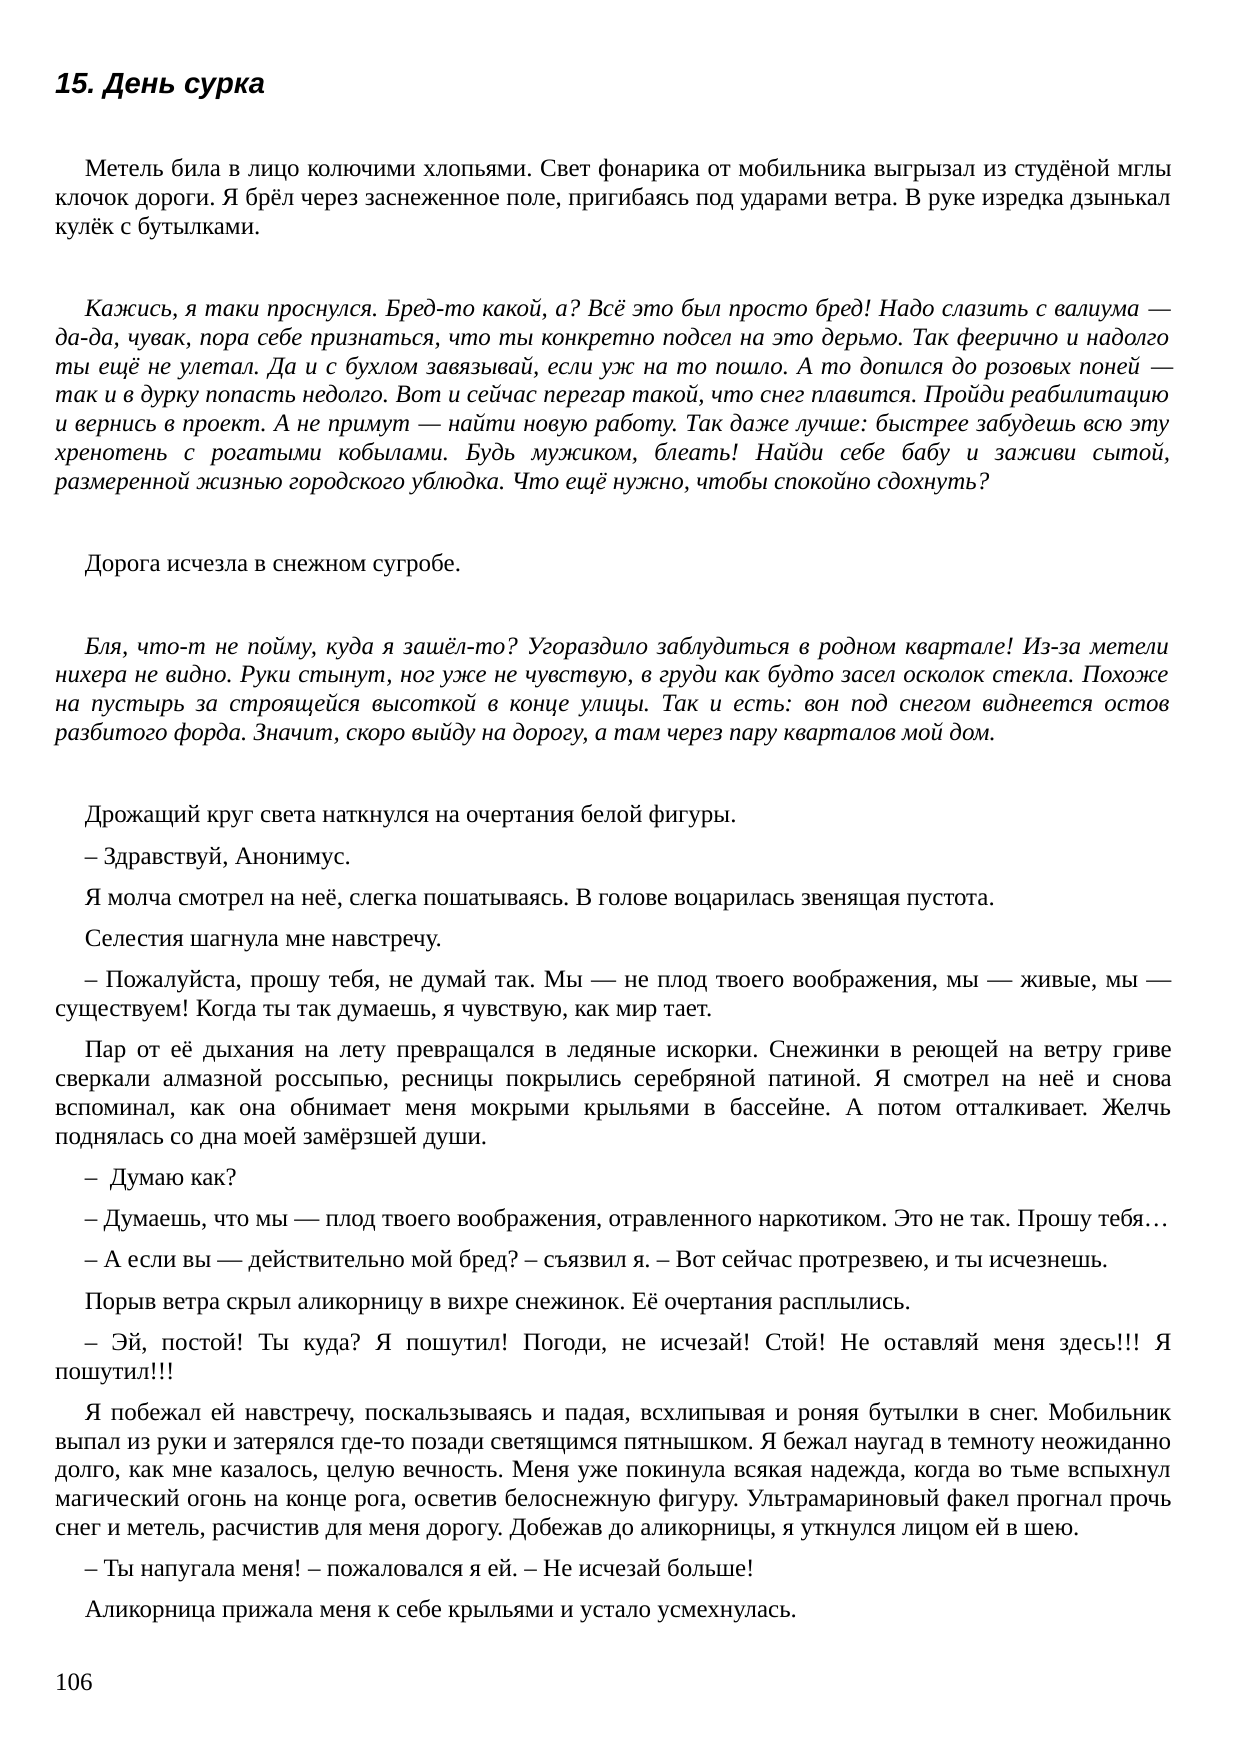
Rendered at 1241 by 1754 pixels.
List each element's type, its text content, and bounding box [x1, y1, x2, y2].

subtitle 15. День сурка [55, 66, 1173, 99]
text Селестия шагнула мне навстречу. [55, 923, 1173, 952]
text Я молча смотрел на неё, слегка пошатываясь. В голове воцарилась звенящая пустота. [55, 882, 1173, 911]
text – Пожалуйста, прошу тебя, не думай так. Мы — не плод твоего воображения, мы — живые, мы — существуем! Когда ты так думаешь, я чувствую, как мир тает. [55, 964, 1173, 1022]
text Аликорница прижала меня к себе крыльями и устало усмехнулась. [55, 1594, 1173, 1623]
text Бля, что-т не пойму, куда я зашёл-то? Угораздило заблудиться в родном квартале! Из-за метели нихера не видно. Руки стынут, ног уже не чувствую, в груди как будто засел осколок стекла. Похоже на пустырь за строящейся высоткой в конце улицы. Так и есть: вон под снегом виднеется остов разбитого форда. Значит, скоро выйду на дорогу, а там через пару кварталов мой дом. [55, 631, 1173, 746]
text – Здравствуй, Анонимус. [55, 841, 1173, 869]
text – Ты напугала меня! – пожаловался я ей. – Не исчезай больше! [55, 1553, 1173, 1582]
text Я побежал ей навстречу, поскальзываясь и падая, всхлипывая и роняя бутылки в снег. Мобильник выпал из руки и затерялся где-то позади светящимся пятнышком. Я бежал наугад в темноту неожиданно долго, как мне казалось, целую вечность. Меня уже покинула всякая надежда, когда во тьме вспыхнул магический огонь на конце рога, осветив белоснежную фигуру. Ультрамариновый факел прогнал прочь снег и метель, расчистив для меня дорогу. Добежав до аликорницы, я уткнулся лицом ей в шею. [55, 1397, 1173, 1541]
text – А если вы — действительно мой бред? – съязвил я. – Вот сейчас протрезвею, и ты исчезнешь. [55, 1244, 1173, 1273]
text – Думаешь, что мы — плод твоего воображения, отравленного наркотиком. Это не так. Прошу тебя… [55, 1203, 1173, 1232]
text Кажись, я таки проснулся. Бред-то какой, а? Всё это был просто бред! Надо слазить с валиума — да-да, чувак, пора себе признаться, что ты конкретно подсел на это дерьмо. Так феерично и надолго ты ещё не улетал. Да и с бухлом завязывай, если уж на то пошло. А то допился до розовых поней — так и в дурку попасть недолго. Вот и сейчас перегар такой, что снег плавится. Пройди реабилитацию и вернись в проект. А не примут — найти новую работу. Так даже лучше: быстрее забудешь всю эту хренотень с рогатыми кобылами. Будь мужиком, блеать! Найди себе бабу и заживи сытой, размеренной жизнью городского ублюдка. Что ещё нужно, чтобы спокойно сдохнуть? [55, 293, 1173, 494]
text Порыв ветра скрыл аликорницу в вихре снежинок. Её очертания расплылись. [55, 1286, 1173, 1314]
text – Думаю как? [55, 1162, 1173, 1191]
text Дрожащий круг света наткнулся на очертания белой фигуры. [55, 799, 1173, 828]
text Метель била в лицо колючими хлопьями. Свет фонарика от мобильника выгрызал из студёной мглы клочок дороги. Я брёл через заснеженное поле, пригибаясь под ударами ветра. В руке изредка дзынькал кулёк с бутылками. [55, 153, 1173, 239]
text Дорога исчезла в снежном сугробе. [55, 548, 1173, 577]
text – Эй, постой! Ты куда? Я пошутил! Погоди, не исчезай! Стой! Не оставляй меня здесь!!! Я пошутил!!! [55, 1327, 1173, 1384]
text Пар от её дыхания на лету превращался в ледяные искорки. Снежинки в реющей на ветру гриве сверкали алмазной россыпью, ресницы покрылись серебряной патиной. Я смотрел на неё и снова вспоминал, как она обнимает меня мокрыми крыльями в бассейне. А потом отталкивает. Желчь поднялась со дна моей замёрзшей души. [55, 1034, 1173, 1149]
